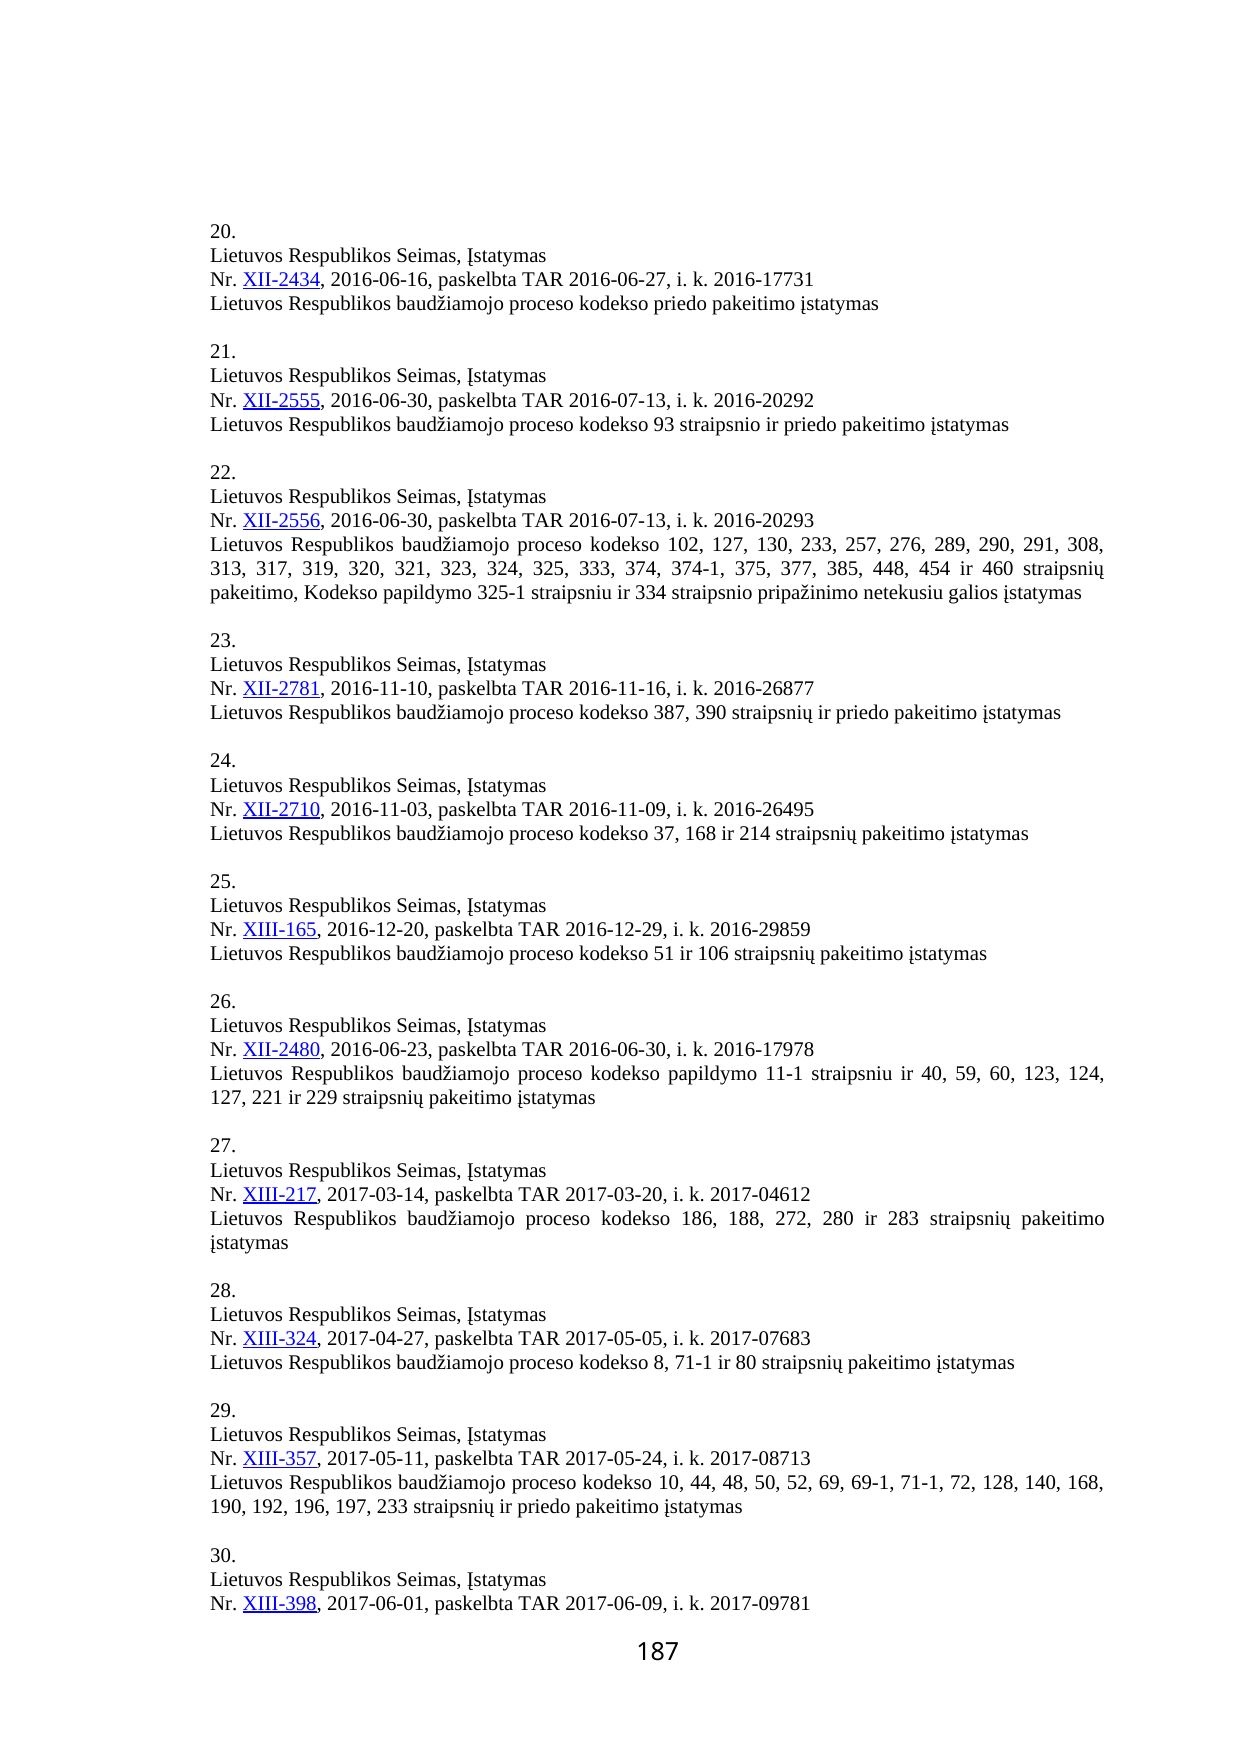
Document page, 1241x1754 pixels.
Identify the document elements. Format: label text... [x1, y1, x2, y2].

text Lietuvos Respublikos Seimas, Įstatymas [210, 1302, 1106, 1326]
text Lietuvos Respublikos baudžiamojo proceso kodekso priedo pakeitimo įstatymas [210, 291, 1106, 315]
text Lietuvos Respublikos Seimas, Įstatymas [210, 1013, 1106, 1037]
text Lietuvos Respublikos baudžiamojo proceso kodekso 93 straipsnio ir priedo pakeitimo įstatymas [210, 412, 1106, 436]
text 28. [210, 1278, 1106, 1302]
text Nr. XII-2555, 2016-06-30, paskelbta TAR 2016-07-13, i. k. 2016-20292 [210, 387, 1106, 412]
text 24. [210, 748, 1106, 772]
text Nr. XII-2434, 2016-06-16, paskelbta TAR 2016-06-27, i. k. 2016-17731 [210, 267, 1106, 291]
text Nr. XII-2480, 2016-06-23, paskelbta TAR 2016-06-30, i. k. 2016-17978 [210, 1037, 1106, 1061]
text Nr. XIII-324, 2017-04-27, paskelbta TAR 2017-05-05, i. k. 2017-07683 [210, 1326, 1106, 1350]
text Lietuvos Respublikos baudžiamojo proceso kodekso 387, 390 straipsnių ir priedo pakeitimo įstatymas [210, 700, 1106, 724]
text Lietuvos Respublikos Seimas, Įstatymas [210, 1422, 1106, 1446]
text Lietuvos Respublikos baudžiamojo proceso kodekso 51 ir 106 straipsnių pakeitimo įstatymas [210, 941, 1106, 965]
text Nr. XIII-217, 2017-03-14, paskelbta TAR 2017-03-20, i. k. 2017-04612 [210, 1182, 1106, 1206]
text Nr. XII-2781, 2016-11-10, paskelbta TAR 2016-11-16, i. k. 2016-26877 [210, 676, 1106, 700]
text Nr. XII-2556, 2016-06-30, paskelbta TAR 2016-07-13, i. k. 2016-20293 [210, 508, 1106, 532]
text Lietuvos Respublikos Seimas, Įstatymas [210, 243, 1106, 267]
text Lietuvos Respublikos Seimas, Įstatymas [210, 363, 1106, 387]
text 25. [210, 869, 1106, 893]
text Lietuvos Respublikos Seimas, Įstatymas [210, 1567, 1106, 1591]
text 30. [210, 1542, 1106, 1567]
text Lietuvos Respublikos Seimas, Įstatymas [210, 484, 1106, 508]
text Lietuvos Respublikos Seimas, Įstatymas [210, 652, 1106, 676]
text 22. [210, 460, 1106, 484]
text Nr. XIII-165, 2016-12-20, paskelbta TAR 2016-12-29, i. k. 2016-29859 [210, 917, 1106, 941]
text Lietuvos Respublikos baudžiamojo proceso kodekso 8, 71-1 ir 80 straipsnių pakeitimo įstatymas [210, 1350, 1106, 1374]
text 26. [210, 989, 1106, 1013]
text Lietuvos Respublikos baudžiamojo proceso kodekso papildymo 11-1 straipsniu ir 40, 59, 60, 123, 124, 127, 221 ir 229 straipsnių pakeitimo įstatymas [210, 1061, 1106, 1109]
text 21. [210, 339, 1106, 363]
text Lietuvos Respublikos Seimas, Įstatymas [210, 893, 1106, 917]
text 27. [210, 1133, 1106, 1157]
text 23. [210, 628, 1106, 652]
text Lietuvos Respublikos baudžiamojo proceso kodekso 102, 127, 130, 233, 257, 276, 289, 290, 291, 308, 313, 317, 319, 320, 321, 323, 324, 325, 333, 374, 374-1, 375, 377, 385, 448, 454 ir 460 straipsnių pakeitimo, Kodekso papildymo 325-1 straipsniu ir 334 straipsnio pripažinimo netekusiu galios įstatymas [210, 532, 1106, 604]
text Nr. XIII-398, 2017-06-01, paskelbta TAR 2017-06-09, i. k. 2017-09781 [210, 1591, 1106, 1615]
text Lietuvos Respublikos baudžiamojo proceso kodekso 37, 168 ir 214 straipsnių pakeitimo įstatymas [210, 821, 1106, 845]
text Lietuvos Respublikos Seimas, Įstatymas [210, 1157, 1106, 1182]
text Nr. XIII-357, 2017-05-11, paskelbta TAR 2017-05-24, i. k. 2017-08713 [210, 1446, 1106, 1470]
text 29. [210, 1398, 1106, 1422]
text Nr. XII-2710, 2016-11-03, paskelbta TAR 2016-11-09, i. k. 2016-26495 [210, 797, 1106, 821]
text Lietuvos Respublikos baudžiamojo proceso kodekso 186, 188, 272, 280 ir 283 straipsnių pakeitimo įstatymas [210, 1206, 1106, 1254]
text Lietuvos Respublikos baudžiamojo proceso kodekso 10, 44, 48, 50, 52, 69, 69-1, 71-1, 72, 128, 140, 168, 190, 192, 196, 197, 233 straipsnių ir priedo pakeitimo įstatymas [210, 1470, 1106, 1518]
text 20. [210, 219, 1106, 243]
text Lietuvos Respublikos Seimas, Įstatymas [210, 772, 1106, 797]
